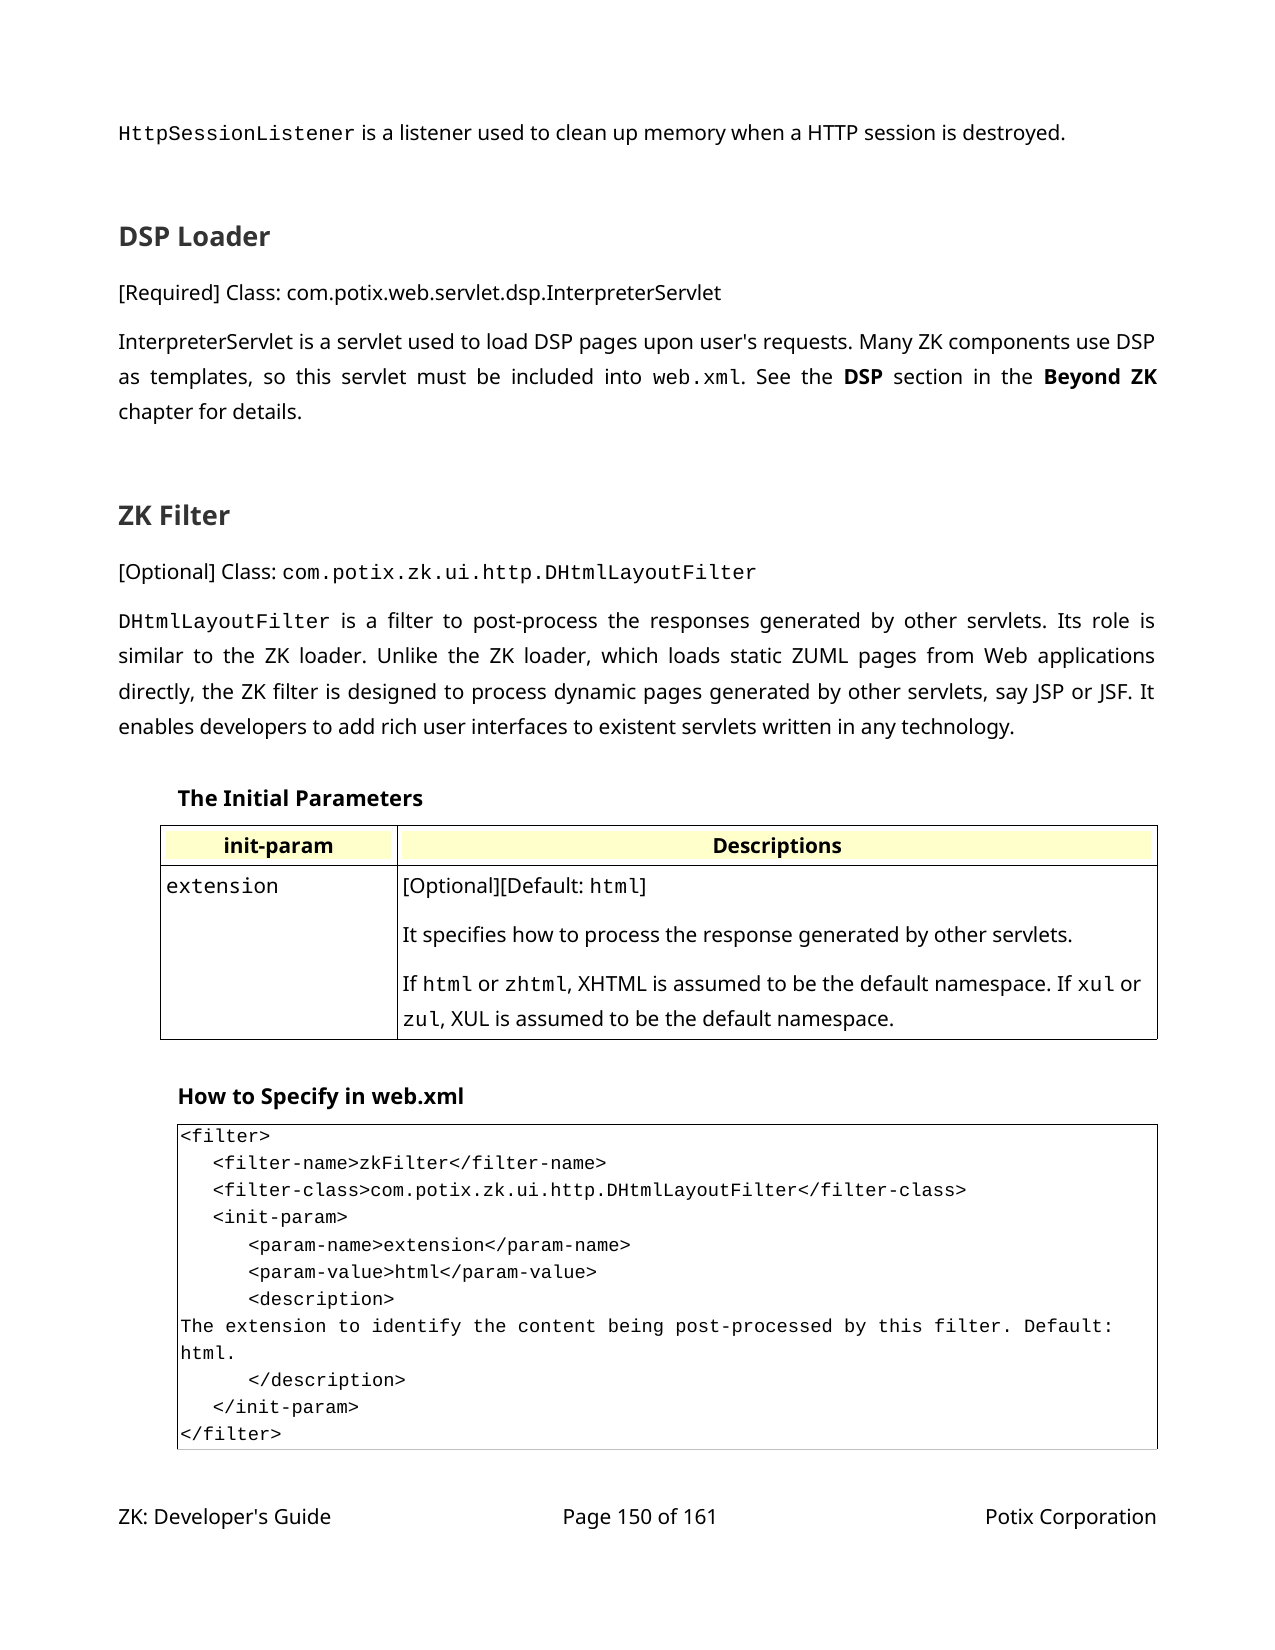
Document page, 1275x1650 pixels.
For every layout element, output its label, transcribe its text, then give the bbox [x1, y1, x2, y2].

text InterpreterServlet is a servlet used to load DSP pages upon user's requests. Many ZK components use DSP as templates, so this servlet must be included into web.xml. See the DSP section in the Beyond ZK chapter for details. [118, 327, 1157, 426]
text HttpSessionListener is a listener used to clean up memory when a HTTP session is destroyed. [118, 118, 1157, 147]
text DHtmlLayoutFilter is a filter to post-process the responses generated by other servlets. Its role is similar to the ZK loader. Unlike the ZK loader, which loads static ZUML pages from Web applications directly, the ZK filter is designed to process dynamic pages generated by other servlets, say JSP or JSF. It enables developers to add rich user interfaces to existent servlets written in any technology. [118, 606, 1157, 740]
text </description> [178, 1368, 1157, 1392]
subtitle The Initial Parameters [177, 783, 1157, 813]
subtitle How to Specify in web.xml [177, 1081, 1157, 1111]
table_header Descriptions [398, 826, 1157, 865]
subtitle DSP Loader [118, 217, 1157, 254]
text <description> [178, 1287, 1157, 1311]
table_cell extension [161, 866, 397, 1039]
text [Required] Class: com.potix.web.servlet.dsp.InterpreterServlet [118, 278, 1157, 306]
text [Optional] Class: com.potix.zk.ui.http.DHtmlLayoutFilter [118, 557, 1157, 586]
text <filter-name>zkFilter</filter-name> [178, 1151, 1157, 1175]
text <filter-class>com.potix.zk.ui.http.DHtmlLayoutFilter</filter-class> [178, 1178, 1157, 1202]
text <init-param> [178, 1205, 1157, 1229]
text The extension to identify the content being post-processed by this filter. Default: html. [178, 1314, 1157, 1365]
text <param-value>html</param-value> [178, 1259, 1157, 1284]
text <filter> [178, 1125, 1157, 1148]
subtitle ZK Filter [118, 497, 1157, 533]
table_header init-param [161, 826, 397, 865]
text </init-param> [178, 1395, 1157, 1419]
table_cell [Optional][Default: html] It specifies how to process the response generated by other servlets. If html or zhtml, XHTML is assumed to be the default namespace. If xul or zul, XUL is assumed to be the default namespace. [398, 866, 1157, 1039]
text <param-name>extension</param-name> [178, 1232, 1157, 1257]
text </filter> [178, 1422, 1157, 1449]
